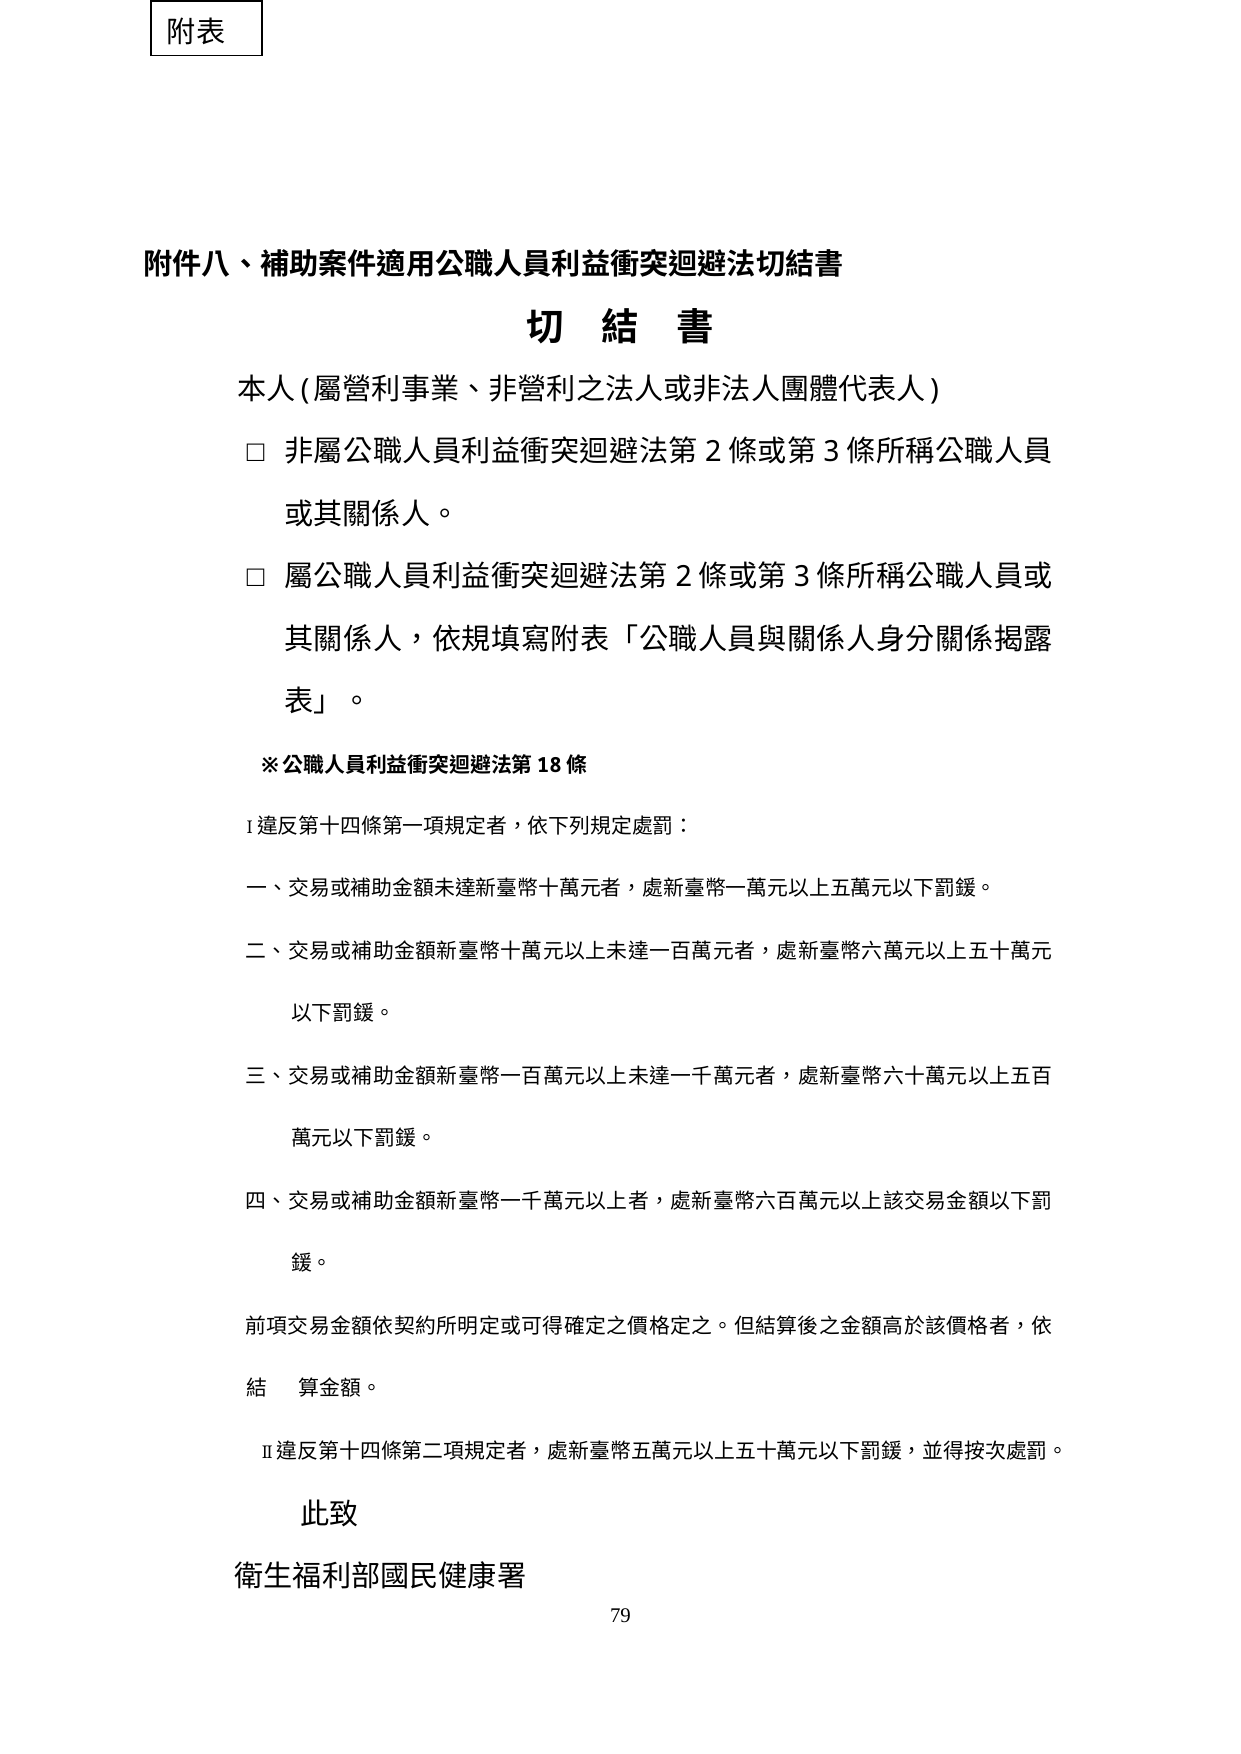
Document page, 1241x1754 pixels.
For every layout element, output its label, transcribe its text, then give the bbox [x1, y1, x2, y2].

text 衛生福利部國民健康署 [234, 1532, 1053, 1595]
text 切 結 書 [187, 282, 1053, 345]
text 二、交易或補助金額新臺幣十萬元以上未達一百萬元者，處新臺幣六萬元以上五十萬元以下罰鍰。 [232, 907, 1053, 1032]
text 四、交易或補助金額新臺幣一千萬元以上者，處新臺幣六百萬元以上該交易金額以下罰鍰。 [232, 1157, 1053, 1282]
text 附件八、補助案件適用公職人員利益衝突迴避法切結書 [143, 220, 1118, 282]
text Ⅱ違反第十四條第二項規定者，處新臺幣五萬元以上五十萬元以下罰鍰，並得按次處罰。 [187, 1407, 1053, 1470]
text 三、交易或補助金額新臺幣一百萬元以上未達一千萬元者，處新臺幣六十萬元以上五百萬元以下罰鍰。 [232, 1032, 1053, 1157]
list 非屬公職人員利益衝突迴避法第2條或第3條所稱公職人員或其關係人。 [247, 407, 1053, 532]
text 一、交易或補助金額未達新臺幣十萬元者，處新臺幣一萬元以上五萬元以下罰鍰。 [187, 845, 1053, 907]
text Ⅰ違反第十四條第一項規定者，依下列規定處罰： [187, 782, 1053, 845]
text 附表二 [167, 9, 246, 47]
text 此致 [300, 1470, 1053, 1532]
text [152, 2, 261, 55]
text 前項交易金額依契約所明定或可得確定之價格定之。但結算後之金額高於該價格者，依結 算金額。 [232, 1282, 1053, 1407]
list 屬公職人員利益衝突迴避法第2條或第3條所稱公職人員或其關係人，依規填寫附表「公職人員與關係人身分關係揭露表」。 [247, 532, 1053, 720]
text ※公職人員利益衝突迴避法第18條 [187, 720, 1146, 782]
text 本人(屬營利事業、非營利之法人或非法人團體代表人) [187, 345, 1053, 407]
